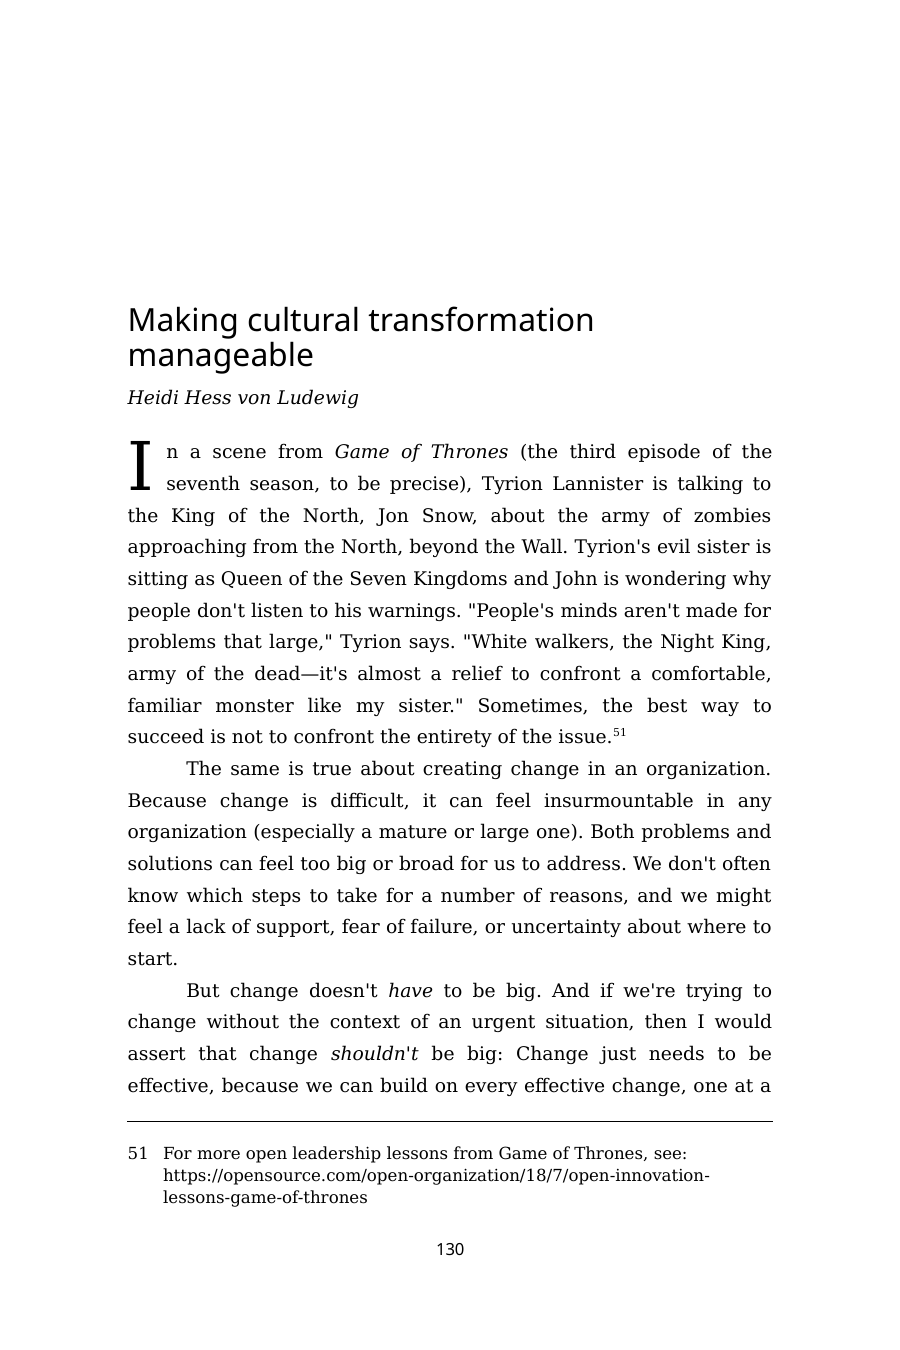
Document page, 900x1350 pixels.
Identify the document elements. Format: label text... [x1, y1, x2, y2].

text In a scene from Game of Thrones (the third episode of the seventh season, to be precise), Tyrion Lannister is talking to the King of the North, Jon Snow, about the army of zombies approaching from the North, beyond the Wall. Tyrion's evil sister is sitting as Queen of the Seven Kingdoms and John is wondering why people don't listen to his warnings. "People's minds aren't made for problems that large," Tyrion says. "White walkers, the Night King, army of the dead—it's almost a relief to confront a comfortable, familiar monster like my sister." Sometimes, the best way to succeed is not to confront the entirety of the issue. [127, 441, 772, 748]
subtitle Making cultural transformation manageable [127, 301, 772, 375]
text But change doesn't have to be big. And if we're trying to change without the context of an urgent situation, then I would assert that change shouldn't be big: Change just needs to be effective, because we can build on every effective change, one at a [127, 980, 772, 1097]
text Heidi Hess von Ludewig [127, 387, 772, 409]
text For more open leadership lessons from Game of Thrones, see: https://opensource.com/open-organization/18/7/open-innovation-lessons-game-of-thrones [127, 1144, 772, 1207]
text The same is true about creating change in an organization. Because change is difficult, it can feel insurmountable in any organization (especially a mature or large one). Both problems and solutions can feel too big or broad for us to address. We don't often know which steps to take for a number of reasons, and we might feel a lack of support, fear of failure, or uncertainty about where to start. [127, 758, 772, 970]
